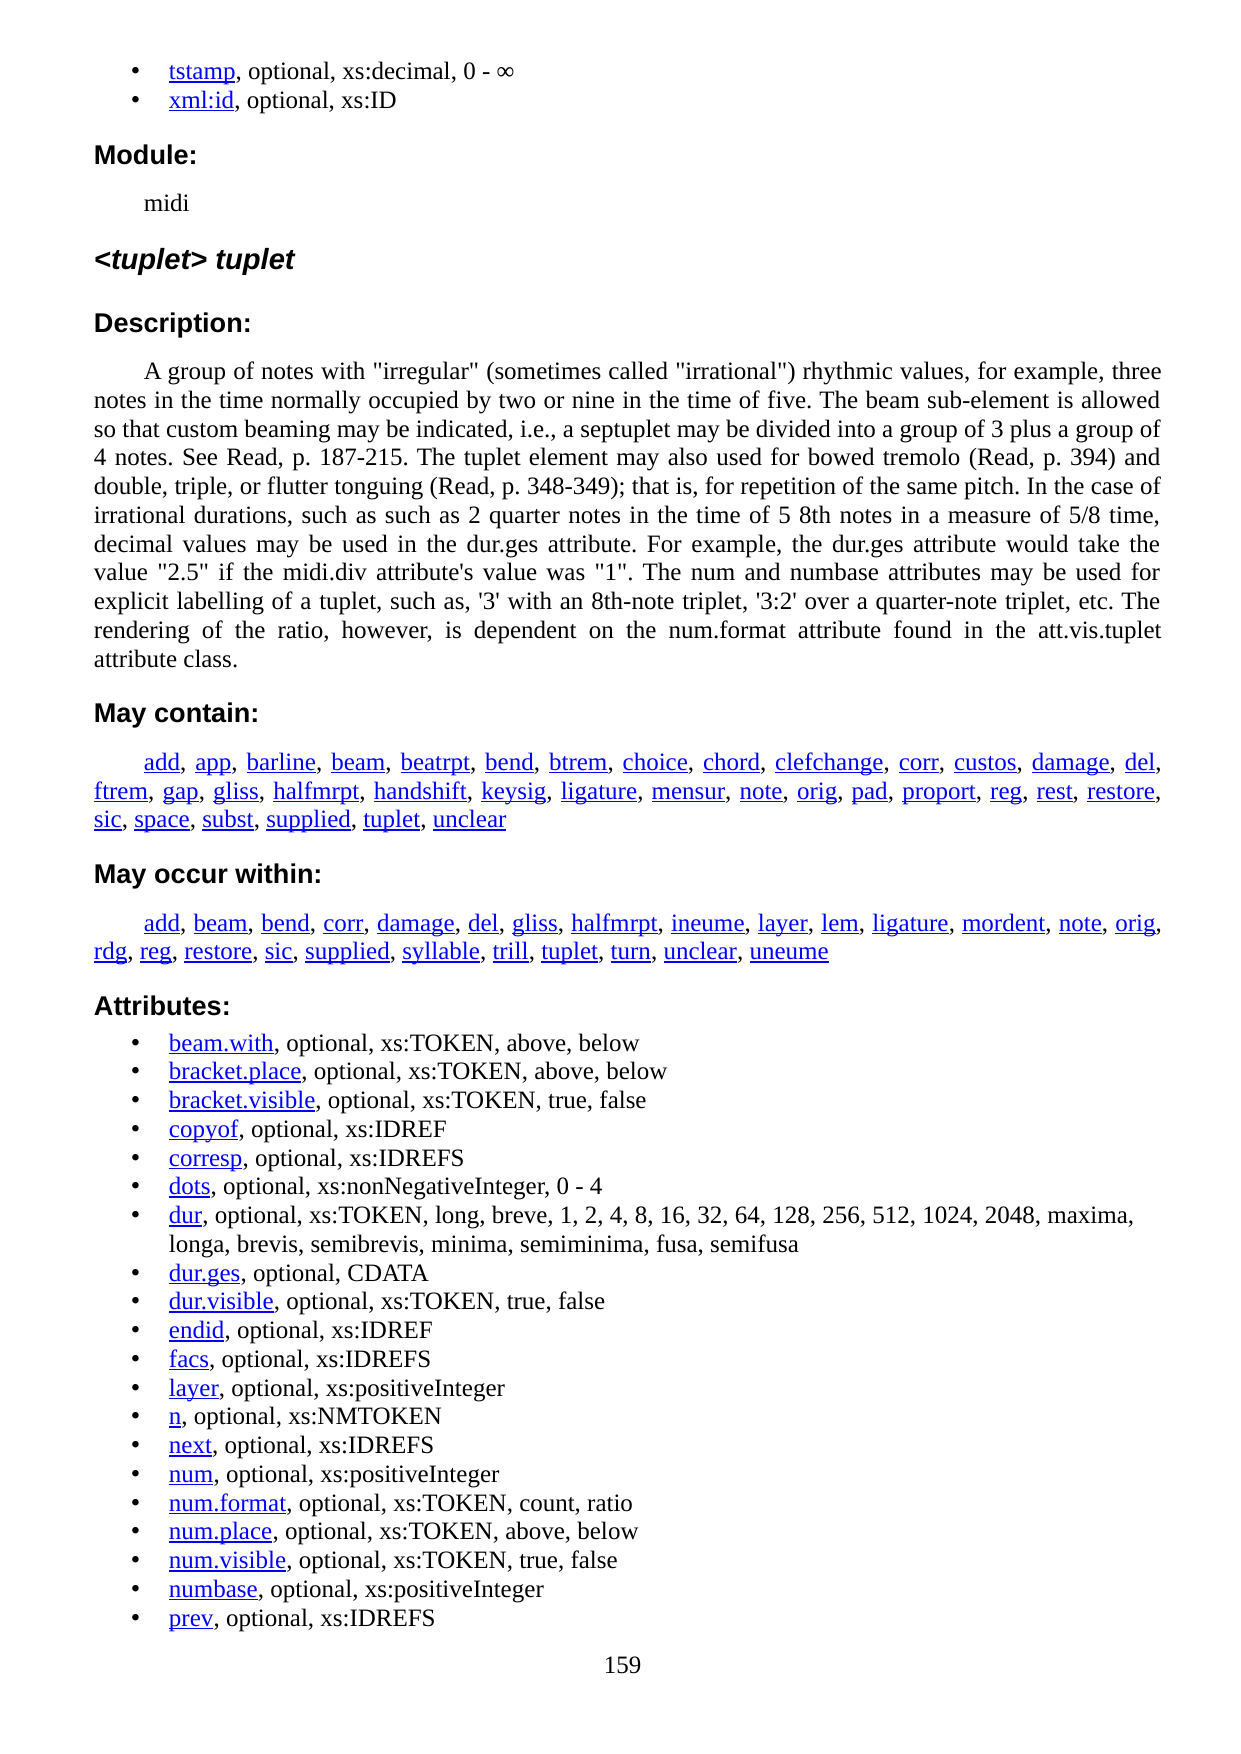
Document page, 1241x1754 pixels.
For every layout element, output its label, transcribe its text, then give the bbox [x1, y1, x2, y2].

list dots, optional, xs:nonNegativeInteger, 0 - 4 [131, 1171, 1162, 1200]
list dur.ges, optional, CDATA [131, 1258, 1162, 1286]
list numbase, optional, xs:positiveInteger [131, 1574, 1162, 1603]
list bracket.place, optional, xs:TOKEN, above, below [131, 1056, 1162, 1085]
subtitle <tuplet> tuplet [94, 242, 1162, 276]
list layer, optional, xs:positiveInteger [131, 1373, 1162, 1401]
list num, optional, xs:positiveInteger [131, 1459, 1162, 1488]
text add, beam, bend, corr, damage, del, gliss, halfmrpt, ineume, layer, lem, ligature, mordent, note, orig, rdg, reg, restore, sic, supplied, syllable, trill, tuplet, turn, unclear, uneume [94, 908, 1162, 965]
subtitle May occur within: [94, 858, 1162, 889]
text A group of notes with "irregular" (sometimes called "irrational") rhythmic values, for example, three notes in the time normally occupied by two or nine in the time of five. The beam sub-element is allowed so that custom beaming may be indicated, i.e., a septuplet may be divided into a group of 3 plus a group of 4 notes. See Read, p. 187-215. The tuplet element may also used for bowed tremolo (Read, p. 394) and double, triple, or flutter tonguing (Read, p. 348-349); that is, for repetition of the same pitch. In the case of irrational durations, such as such as 2 quarter notes in the time of 5 8th notes in a measure of 5/8 time, decimal values may be used in the dur.ges attribute. For example, the dur.ges attribute would take the value "2.5" if the midi.div attribute's value was "1". The num and numbase attributes may be used for explicit labelling of a tuplet, such as, '3' with an 8th-note triplet, '3:2' over a quarter-note triplet, etc. The rendering of the ratio, however, is dependent on the num.format attribute found in the att.vis.tuplet attribute class. [94, 356, 1162, 672]
list prev, optional, xs:IDREFS [131, 1603, 1162, 1631]
subtitle Module: [94, 139, 1162, 170]
list dur.visible, optional, xs:TOKEN, true, false [131, 1286, 1162, 1315]
subtitle Description: [94, 307, 1162, 338]
subtitle May contain: [94, 697, 1162, 729]
list endid, optional, xs:IDREF [131, 1315, 1162, 1344]
list next, optional, xs:IDREFS [131, 1430, 1162, 1459]
list dur, optional, xs:TOKEN, long, breve, 1, 2, 4, 8, 16, 32, 64, 128, 256, 512, 1024, 2048, maxima, longa, brevis, semibrevis, minima, semiminima, fusa, semifusa [131, 1200, 1162, 1258]
list corresp, optional, xs:IDREFS [131, 1143, 1162, 1171]
text midi [94, 188, 1162, 217]
list bracket.visible, optional, xs:TOKEN, true, false [131, 1085, 1162, 1114]
list copyof, optional, xs:IDREF [131, 1114, 1162, 1143]
text add, app, barline, beam, beatrpt, bend, btrem, choice, chord, clefchange, corr, custos, damage, del, ftrem, gap, gliss, halfmrpt, handshift, keysig, ligature, mensur, note, orig, pad, proport, reg, rest, restore, sic, space, subst, supplied, tuplet, unclear [94, 747, 1162, 833]
list xml:id, optional, xs:ID [131, 85, 1162, 114]
list beam.with, optional, xs:TOKEN, above, below [131, 1028, 1162, 1056]
list num.format, optional, xs:TOKEN, count, ratio [131, 1488, 1162, 1516]
list num.visible, optional, xs:TOKEN, true, false [131, 1545, 1162, 1574]
list n, optional, xs:NMTOKEN [131, 1401, 1162, 1430]
list num.place, optional, xs:TOKEN, above, below [131, 1516, 1162, 1545]
subtitle Attributes: [94, 990, 1162, 1021]
list tstamp, optional, xs:decimal, 0 - ∞ [131, 56, 1162, 85]
list facs, optional, xs:IDREFS [131, 1344, 1162, 1373]
